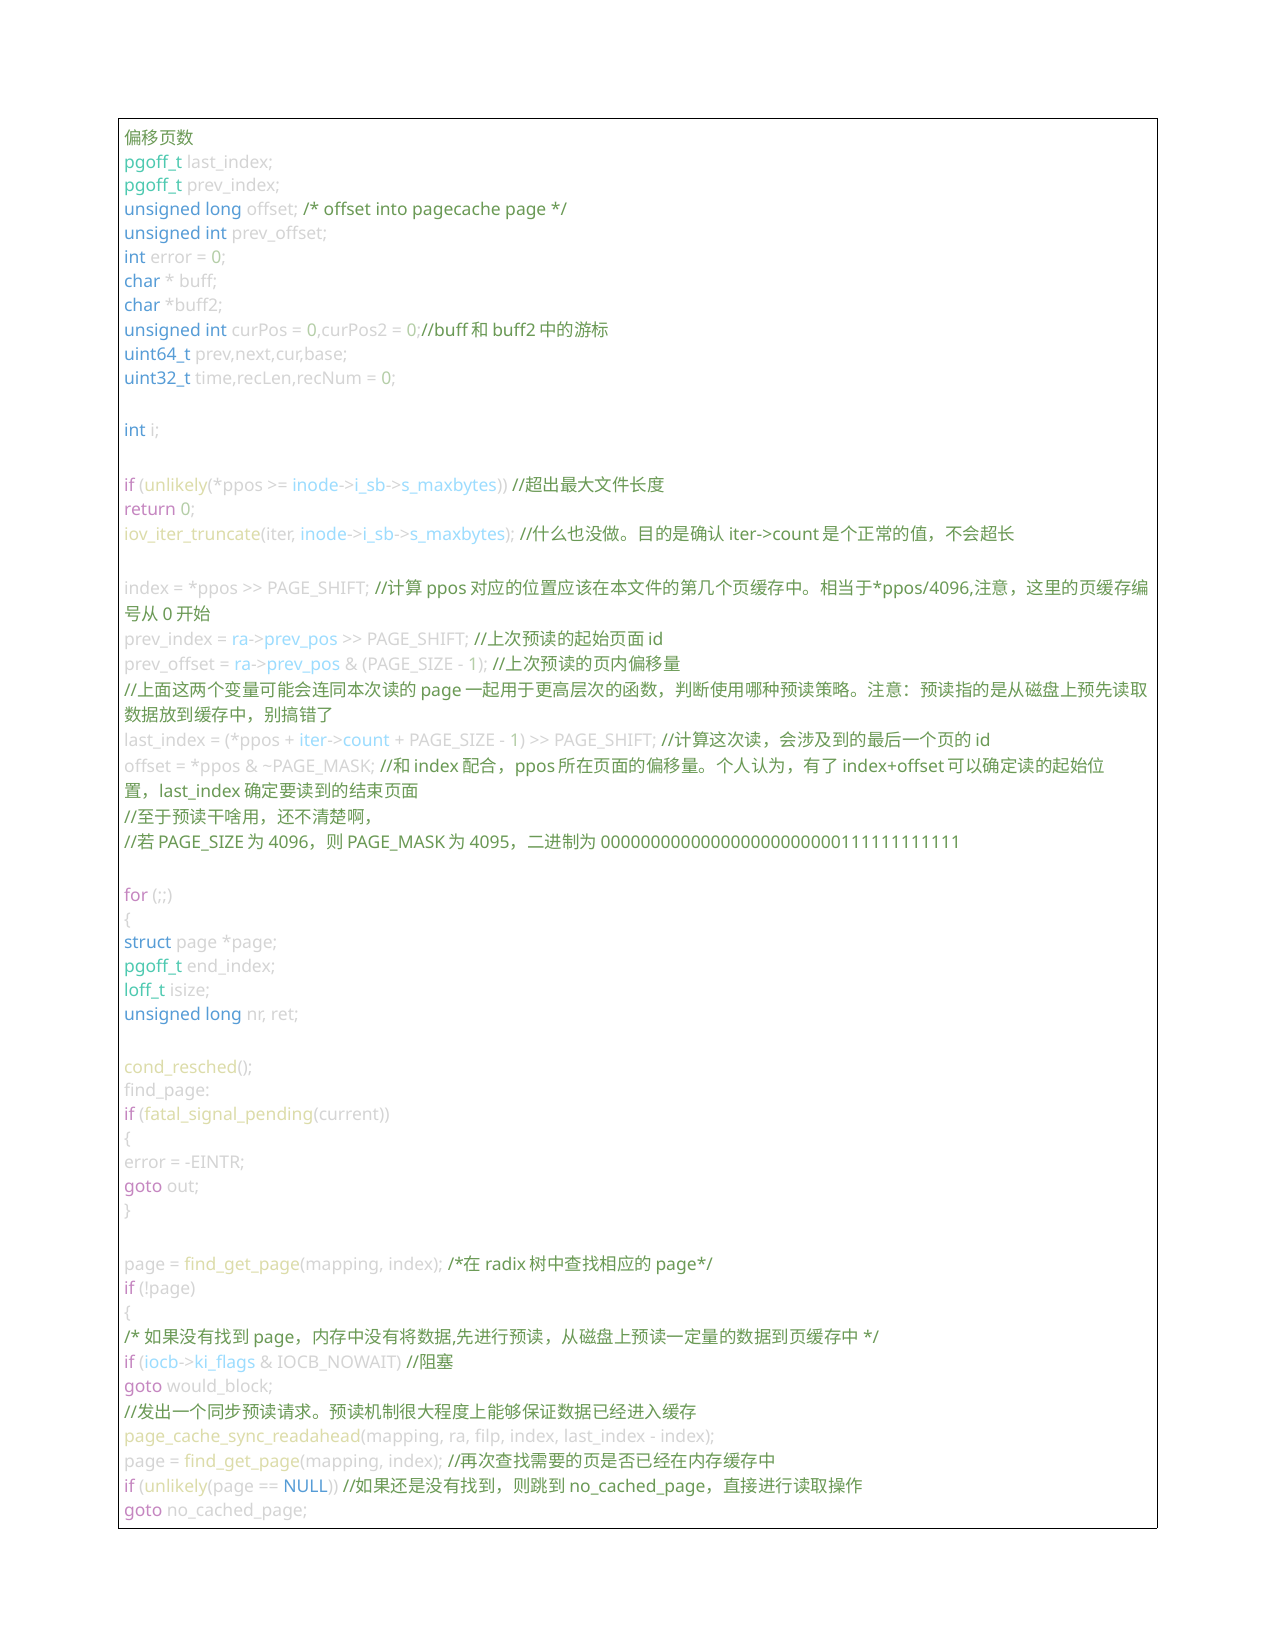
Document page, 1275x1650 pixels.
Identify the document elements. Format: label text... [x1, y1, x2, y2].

table_header 偏移页数 pgoff_t last_index; pgoff_t prev_index; unsigned long offset; /* offset into pagecache page */ unsigned int prev_offset; int error = 0; char * buff; char *buff2; unsigned int curPos = 0,curPos2 = 0;//buff和buff2中的游标 uint64_t prev,next,cur,base; uint32_t time,recLen,recNum = 0; int i; if (unlikely(*ppos >= inode->i_sb->s_maxbytes)) //超出最大文件长度 return 0; iov_iter_truncate(iter, inode->i_sb->s_maxbytes); //什么也没做。目的是确认iter->count是个正常的值，不会超长 index = *ppos >> PAGE_SHIFT; //计算ppos对应的位置应该在本文件的第几个页缓存中。相当于*ppos/4096,注意，这里的页缓存编号从0开始 prev_index = ra->prev_pos >> PAGE_SHIFT; //上次预读的起始页面id prev_offset = ra->prev_pos & (PAGE_SIZE - 1); //上次预读的页内偏移量 //上面这两个变量可能会连同本次读的page一起用于更高层次的函数，判断使用哪种预读策略。注意：预读指的是从磁盘上预先读取数据放到缓存中，别搞错了 last_index = (*ppos + iter->count + PAGE_SIZE - 1) >> PAGE_SHIFT; //计算这次读，会涉及到的最后一个页的id offset = *ppos & ~PAGE_MASK; //和index配合，ppos所在页面的偏移量。个人认为，有了index+offset可以确定读的起始位置，last_index确定要读到的结束页面 //至于预读干啥用，还不清楚啊， //若PAGE_SIZE为4096，则PAGE_MASK为4095，二进制为000000000000000000000000111111111111 for (;;) { struct page *page; pgoff_t end_index; loff_t isize; unsigned long nr, ret; cond_resched(); find_page: if (fatal_signal_pending(current)) { error = -EINTR; goto out; } page = find_get_page(mapping, index); /*在radix树中查找相应的page*/ if (!page) { /* 如果没有找到page，内存中没有将数据,先进行预读，从磁盘上预读一定量的数据到页缓存中 */ if (iocb->ki_flags & IOCB_NOWAIT) //阻塞 goto would_block; //发出一个同步预读请求。预读机制很大程度上能够保证数据已经进入缓存 page_cache_sync_readahead(mapping, ra, filp, index, last_index - index); page = find_get_page(mapping, index); //再次查找需要的页是否已经在内存缓存中 if (unlikely(page == NULL)) //如果还是没有找到，则跳到no_cached_page，直接进行读取操作 goto no_cached_page; [119, 119, 1157, 1527]
